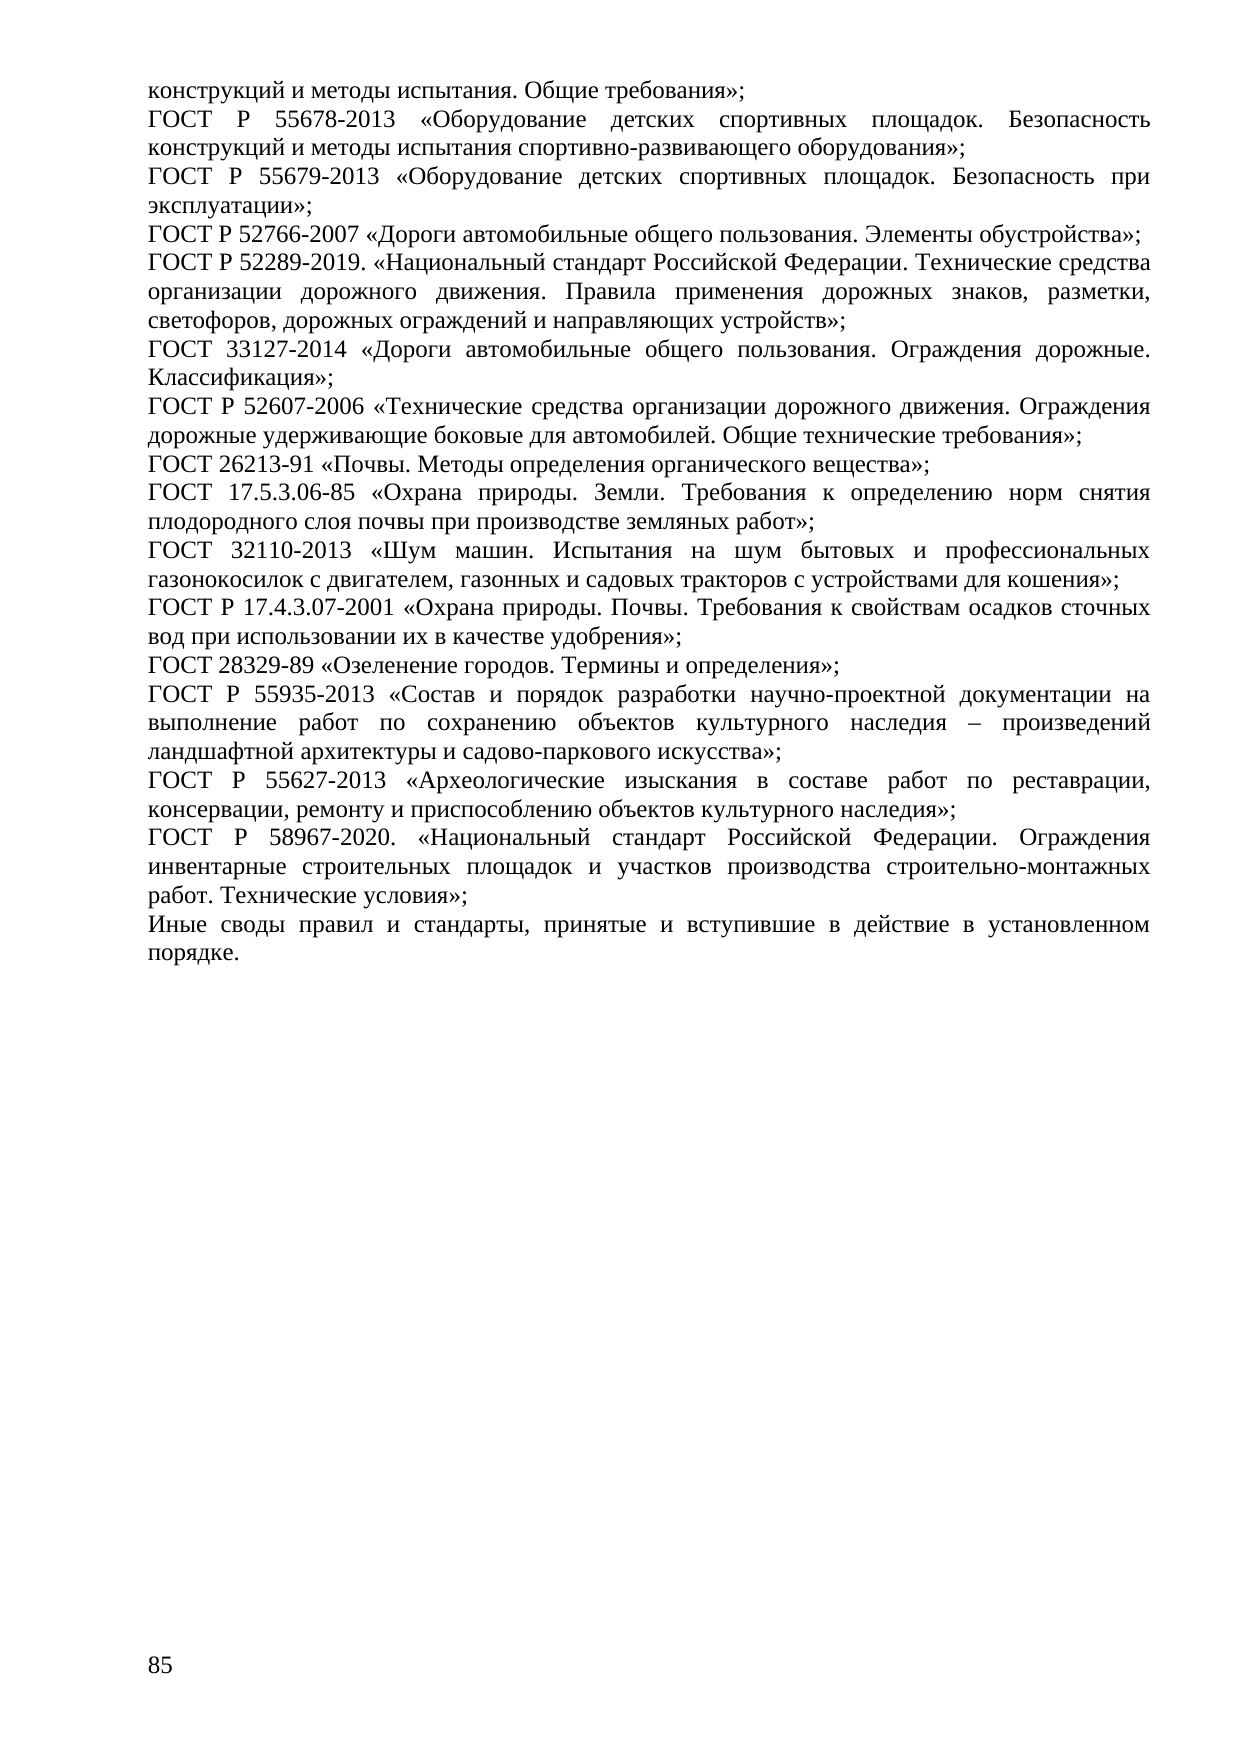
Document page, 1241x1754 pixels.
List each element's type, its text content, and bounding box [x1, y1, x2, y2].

text ГОСТ Р 58967-2020. «Национальный стандарт Российской Федерации. Ограждения инвентарные строительных площадок и участков производства строительно-монтажных работ. Технические условия»; [148, 822, 1152, 909]
text ГОСТ Р 55679-2013 «Оборудование детских спортивных площадок. Безопасность при эксплуатации»; [148, 161, 1152, 219]
text ГОСТ 26213-91 «Почвы. Методы определения органического вещества»; [148, 449, 1152, 477]
text ГОСТ Р 17.4.3.07-2001 «Охрана природы. Почвы. Требования к свойствам осадков сточных вод при использовании их в качестве удобрения»; [148, 592, 1152, 650]
text ГОСТ Р 55935-2013 «Состав и порядок разработки научно-проектной документации на выполнение работ по сохранению объектов культурного наследия – произведений ландшафтной архитектуры и садово-паркового искусства»; [148, 679, 1152, 765]
text ГОСТ 17.5.3.06-85 «Охрана природы. Земли. Требования к определению норм снятия плодородного слоя почвы при производстве земляных работ»; [148, 477, 1152, 535]
text ГОСТ Р 52766-2007 «Дороги автомобильные общего пользования. Элементы обустройства»; [148, 219, 1152, 247]
text ГОСТ Р 52289-2019. «Национальный стандарт Российской Федерации. Технические средства организации дорожного движения. Правила применения дорожных знаков, разметки, светофоров, дорожных ограждений и направляющих устройств»; [148, 247, 1152, 334]
text ГОСТ Р 52607-2006 «Технические средства организации дорожного движения. Ограждения дорожные удерживающие боковые для автомобилей. Общие технические требования»; [148, 391, 1152, 449]
text конструкций и методы испытания. Общие требования»; [148, 75, 1152, 104]
text ГОСТ Р 55678-2013 «Оборудование детских спортивных площадок. Безопасность конструкций и методы испытания спортивно-развивающего оборудования»; [148, 104, 1152, 161]
text ГОСТ 32110-2013 «Шум машин. Испытания на шум бытовых и профессиональных газонокосилок с двигателем, газонных и садовых тракторов с устройствами для кошения»; [148, 535, 1152, 592]
text ГОСТ 33127-2014 «Дороги автомобильные общего пользования. Ограждения дорожные. Классификация»; [148, 334, 1152, 391]
text ГОСТ Р 55627-2013 «Археологические изыскания в составе работ по реставрации, консервации, ремонту и приспособлению объектов культурного наследия»; [148, 765, 1152, 822]
text Иные своды правил и стандарты, принятые и вступившие в действие в установленном порядке. [148, 909, 1152, 966]
text ГОСТ 28329-89 «Озеленение городов. Термины и определения»; [148, 650, 1152, 679]
